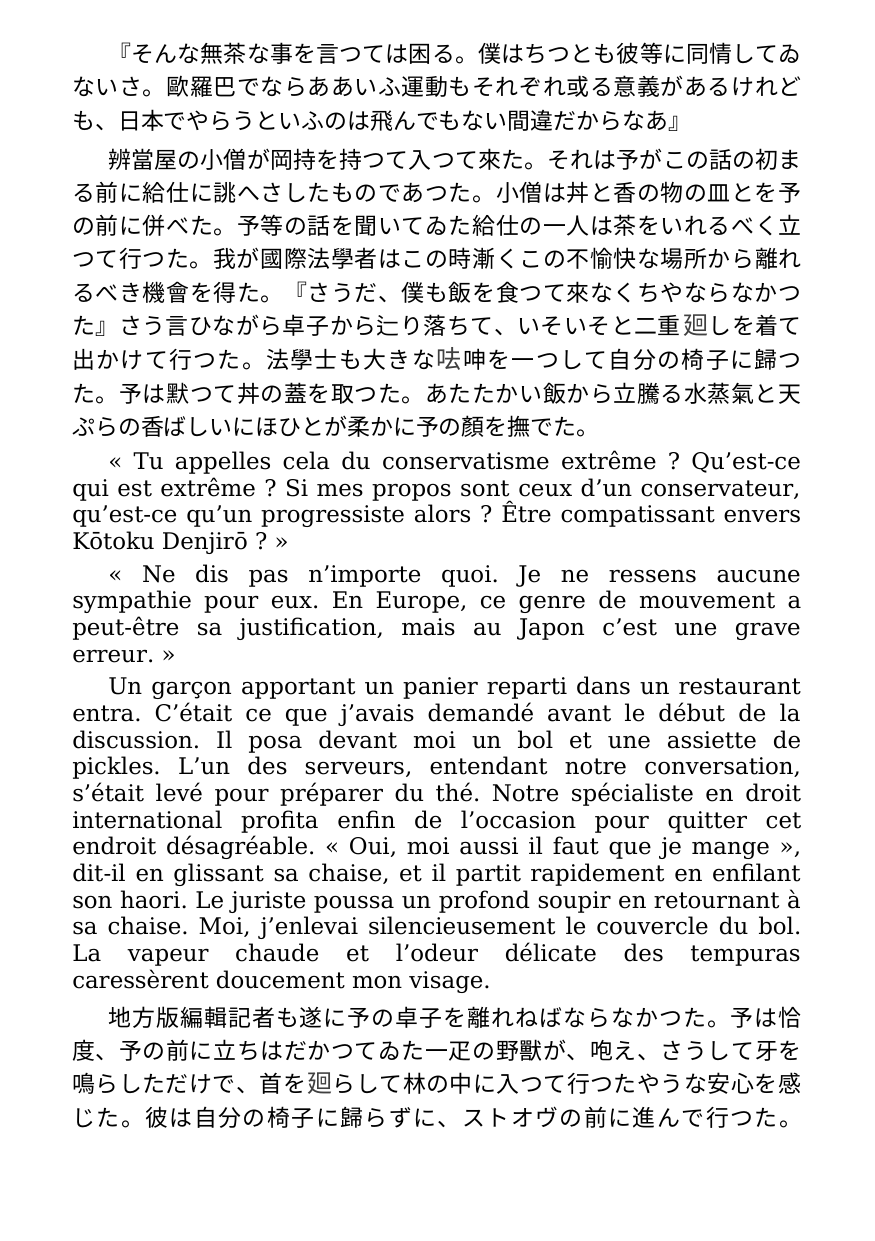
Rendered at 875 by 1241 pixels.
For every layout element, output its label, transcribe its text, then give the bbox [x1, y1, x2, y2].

text 地方版編輯記者も遂に予の卓子を離れねばならなかつた。予は恰度、予の前に立ちはだかつてゐた一疋の野獸が、咆え、さうして牙を鳴らしただけで、首を廻らして林の中に入つて行つたやうな安心を感じた。彼は自分の椅子に歸らずに、ストオヴの前に進んで行つた。 [72, 999, 802, 1133]
text 『そんな無茶な事を言つては困る。僕はちつとも彼等に同情してゐないさ。歐羅巴でならああいふ運動もそれぞれ或る意義があるけれども、日本でやらうといふのは飛んでもない間違だからなあ』 [72, 36, 802, 136]
text Un garçon apportant un panier reparti dans un restaurant entra. C’était ce que j’avais demandé avant le début de la discussion. Il posa devant moi un bol et une assiette de pickles. L’un des serveurs, entendant notre conversation, s’était levé pour préparer du thé. Notre spécialiste en droit international profita enfin de l’occasion pour quitter cet endroit désagréable. « Oui, moi aussi il faut que je mange », dit-il en glissant sa chaise, et il partit rapidement en enfilant son haori. Le juriste poussa un profond soupir en retournant à sa chaise. Moi, j’enlevai silencieusement le couvercle du bol. La vapeur chaude et l’odeur délicate des tempuras caressèrent doucement mon visage. [72, 673, 802, 993]
text 辨當屋の小僧が岡持を持つて入つて來た。それは予がこの話の初まる前に給仕に誂へさしたものであつた。小僧は丼と香の物の皿とを予の前に併べた。予等の話を聞いてゐた給仕の一人は茶をいれるべく立つて行つた。我が國際法學者はこの時漸くこの不愉快な場所から離れるべき機會を得た。『さうだ、僕も飯を食つて來なくちやならなかつた』さう言ひながら卓子から辷り落ちて、いそいそと二重廻しを着て出かけて行つた。法學士も大きな呿呻を一つして自分の椅子に歸つた。予は默つて丼の蓋を取つた。あたたかい飯から立騰る水蒸氣と天ぷらの香ばしいにほひとが柔かに予の顏を撫でた。 [72, 142, 802, 442]
text « Ne dis pas n’importe quoi. Je ne ressens aucune sympathie pour eux. En Europe, ce genre de mouvement a peut-être sa justification, mais au Japon c’est une grave erreur. » [72, 561, 802, 668]
text « Tu appelles cela du conservatisme extrême ? Qu’est-ce qui est extrême ? Si mes propos sont ceux d’un conservateur, qu’est-ce qu’un progressiste alors ? Être compatissant envers Kōtoku Denjirō ? » [72, 448, 802, 555]
